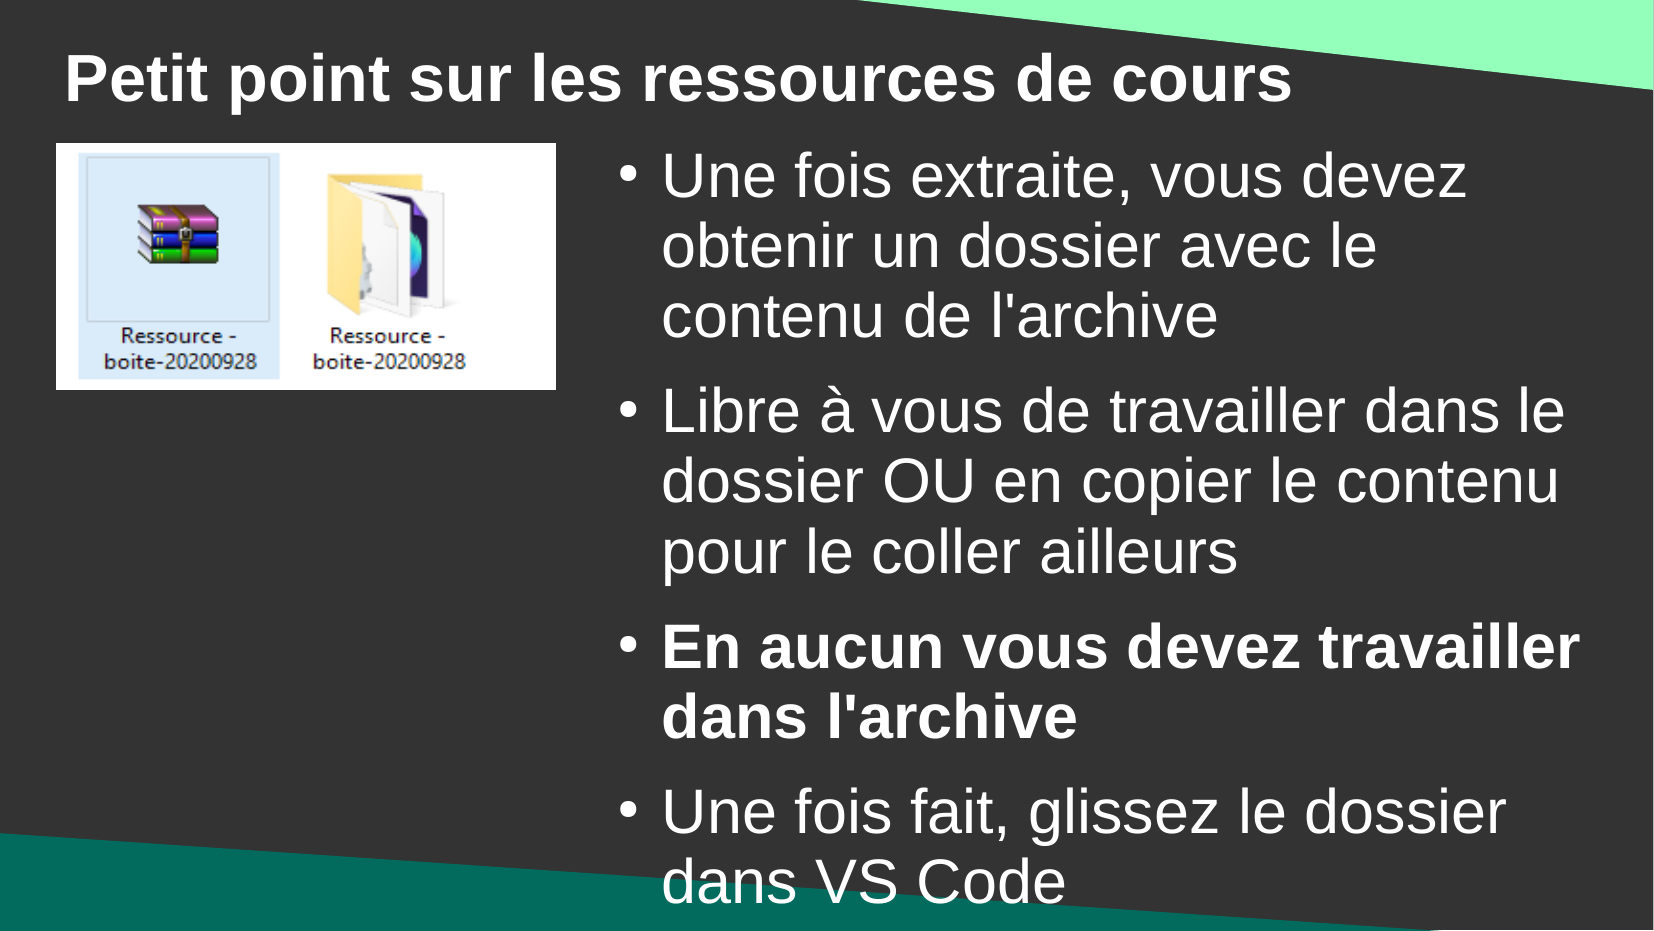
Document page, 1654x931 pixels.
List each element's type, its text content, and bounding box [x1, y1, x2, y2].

text_box [857, 0, 1654, 90]
title Petit point sur les ressources de cours [64, 40, 1553, 118]
list Une fois extraite, vous devez obtenir un dossier avec le contenu de l'archive Libre à vous de travailler dans le dossier OU en copier le contenu pour le coller ailleurs En aucun vous devez travailler dans l'archive Une fois fait, glissez le dossier dans VS Code [602, 140, 1620, 922]
picture [56, 143, 556, 390]
